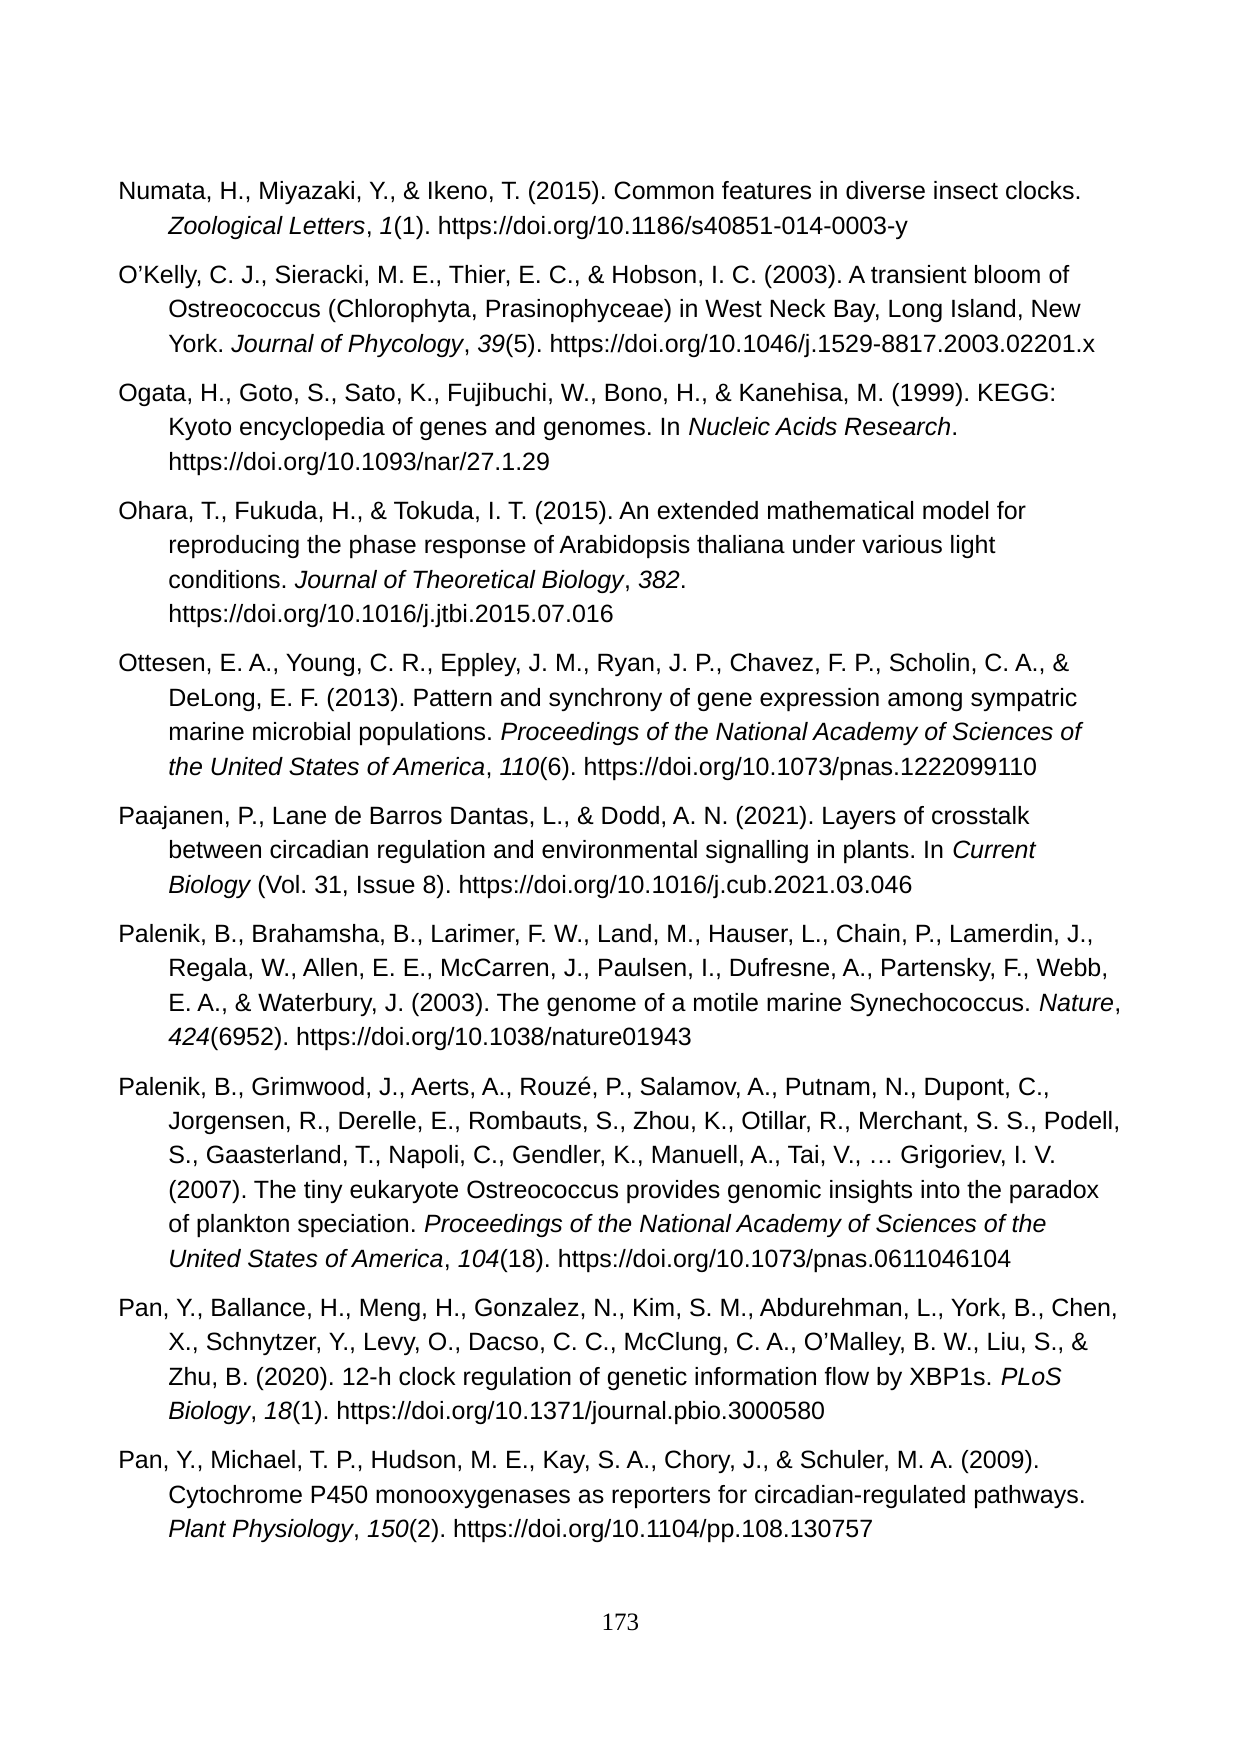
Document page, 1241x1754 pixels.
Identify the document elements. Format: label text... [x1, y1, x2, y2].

text Pan, Y., Ballance, H., Meng, H., Gonzalez, N., Kim, S. M., Abdurehman, L., York, B., Chen, X., Schnytzer, Y., Levy, O., Dacso, C. C., McClung, C. A., O’Malley, B. W., Liu, S., & Zhu, B. (2020). 12-h clock regulation of genetic information flow by XBP1s. PLoS Biology, 18(1). https://doi.org/10.1371/journal.pbio.3000580 [118, 1293, 1122, 1425]
text Pan, Y., Michael, T. P., Hudson, M. E., Kay, S. A., Chory, J., & Schuler, M. A. (2009). Cytochrome P450 monooxygenases as reporters for circadian-regulated pathways. Plant Physiology, 150(2). https://doi.org/10.1104/pp.108.130757 [118, 1445, 1122, 1543]
text Palenik, B., Brahamsha, B., Larimer, F. W., Land, M., Hauser, L., Chain, P., Lamerdin, J., Regala, W., Allen, E. E., McCarren, J., Paulsen, I., Dufresne, A., Partensky, F., Webb, E. A., & Waterbury, J. (2003). The genome of a motile marine Synechococcus. Nature, 424(6952). https://doi.org/10.1038/nature01943 [118, 919, 1122, 1051]
text Palenik, B., Grimwood, J., Aerts, A., Rouzé, P., Salamov, A., Putnam, N., Dupont, C., Jorgensen, R., Derelle, E., Rombauts, S., Zhou, K., Otillar, R., Merchant, S. S., Podell, S., Gaasterland, T., Napoli, C., Gendler, K., Manuell, A., Tai, V., … Grigoriev, I. V. (2007). The tiny eukaryote Ostreococcus provides genomic insights into the paradox of plankton speciation. Proceedings of the National Academy of Sciences of the United States of America, 104(18). https://doi.org/10.1073/pnas.0611046104 [118, 1071, 1122, 1273]
text O’Kelly, C. J., Sieracki, M. E., Thier, E. C., & Hobson, I. C. (2003). A transient bloom of Ostreococcus (Chlorophyta, Prasinophyceae) in West Neck Bay, Long Island, New York. Journal of Phycology, 39(5). https://doi.org/10.1046/j.1529-8817.2003.02201.x [118, 260, 1122, 358]
text Ohara, T., Fukuda, H., & Tokuda, I. T. (2015). An extended mathematical model for reproducing the phase response of Arabidopsis thaliana under various light conditions. Journal of Theoretical Biology, 382. https://doi.org/10.1016/j.jtbi.2015.07.016 [118, 496, 1122, 628]
text Paajanen, P., Lane de Barros Dantas, L., & Dodd, A. N. (2021). Layers of crosstalk between circadian regulation and environmental signalling in plants. In Current Biology (Vol. 31, Issue 8). https://doi.org/10.1016/j.cub.2021.03.046 [118, 801, 1122, 899]
text Numata, H., Miyazaki, Y., & Ikeno, T. (2015). Common features in diverse insect clocks. Zoological Letters, 1(1). https://doi.org/10.1186/s40851-014-0003-y [118, 176, 1122, 239]
text Ottesen, E. A., Young, C. R., Eppley, J. M., Ryan, J. P., Chavez, F. P., Scholin, C. A., & DeLong, E. F. (2013). Pattern and synchrony of gene expression among sympatric marine microbial populations. Proceedings of the National Academy of Sciences of the United States of America, 110(6). https://doi.org/10.1073/pnas.1222099110 [118, 648, 1122, 781]
text Ogata, H., Goto, S., Sato, K., Fujibuchi, W., Bono, H., & Kanehisa, M. (1999). KEGG: Kyoto encyclopedia of genes and genomes. In Nucleic Acids Research. https://doi.org/10.1093/nar/27.1.29 [118, 378, 1122, 476]
